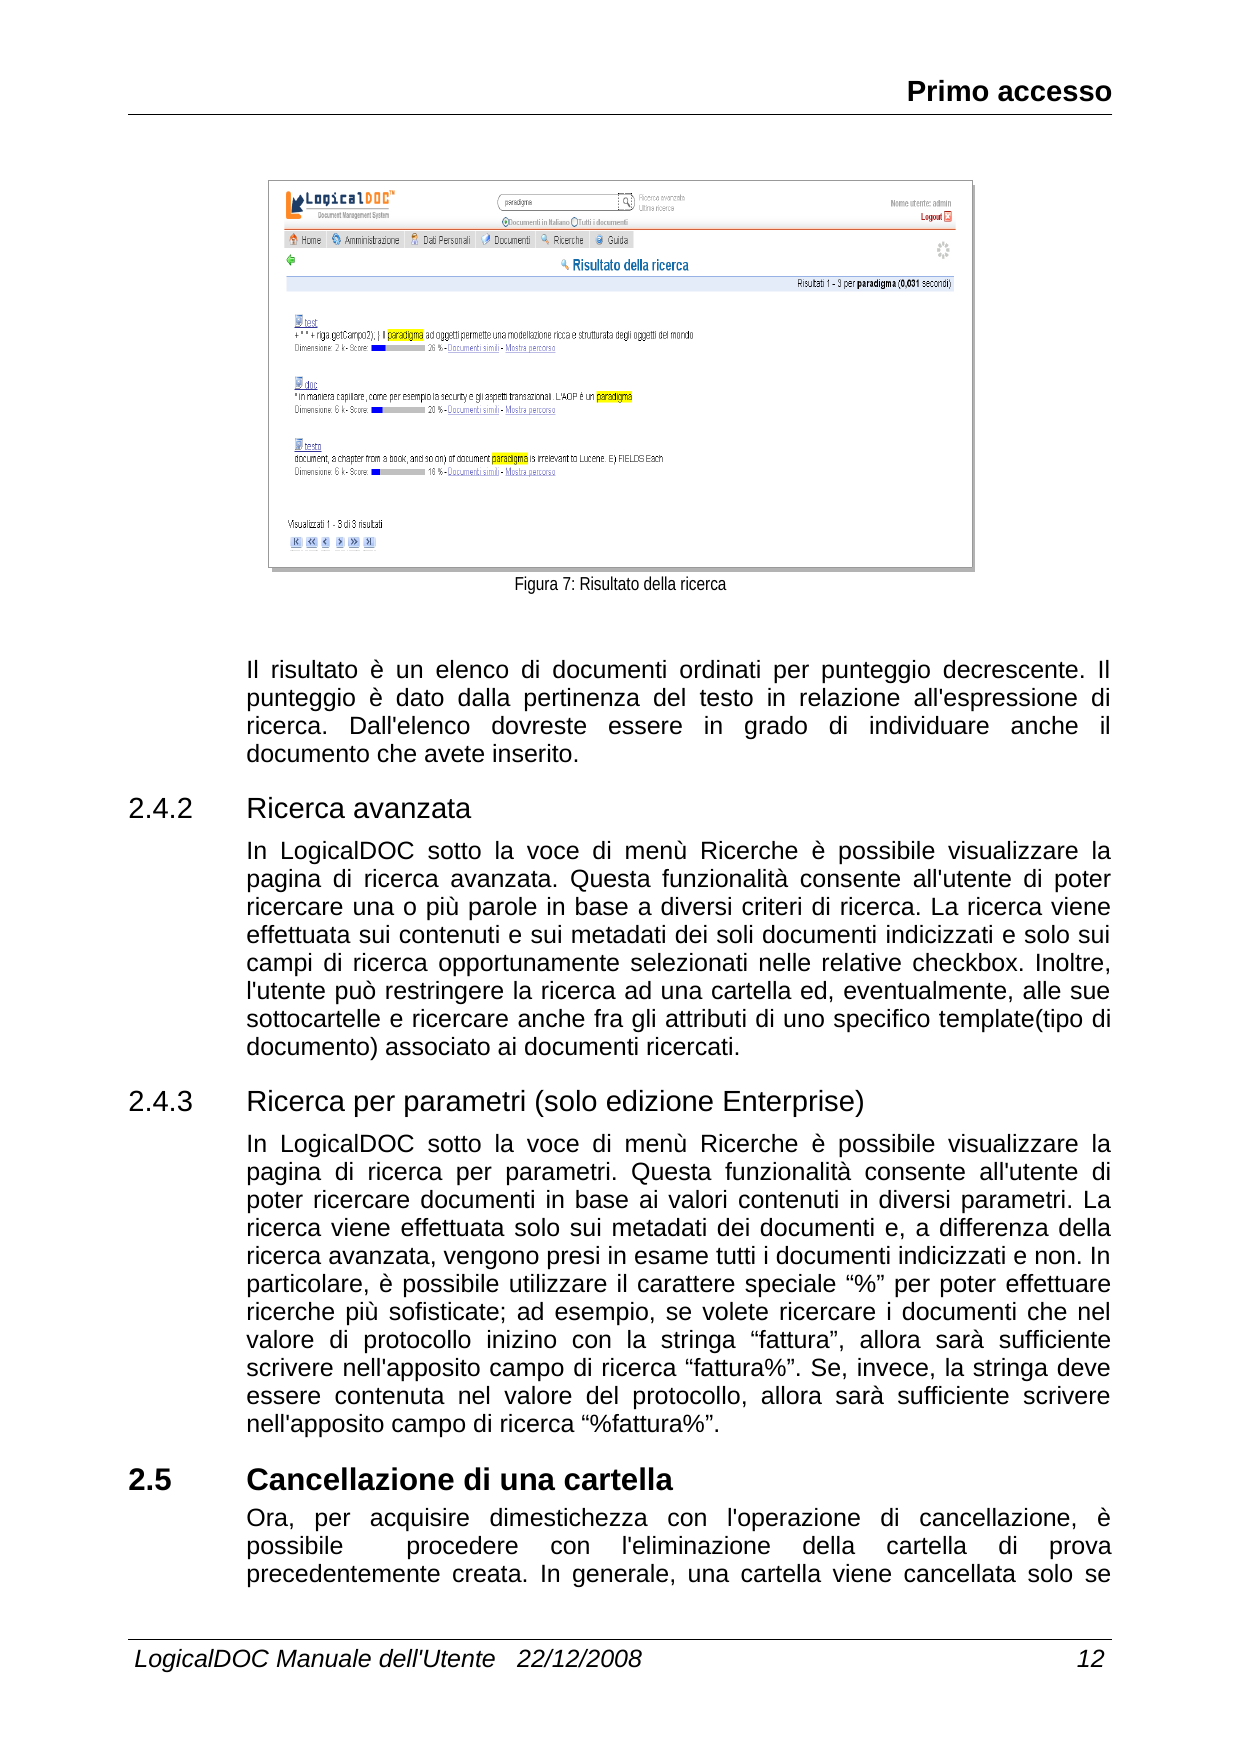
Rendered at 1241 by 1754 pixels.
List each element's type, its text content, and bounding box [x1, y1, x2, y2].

subtitle Cancellazione di una cartella [128, 1462, 1112, 1497]
text Figura 7: Risultato della ricerca [268, 568, 973, 595]
text In LogicalDOC sotto la voce di menù Ricerche è possibile visualizzare la pagina di ricerca avanzata. Questa funzionalità consente all'utente di poter ricercare una o più parole in base a diversi criteri di ricerca. La ricerca viene effettuata sui contenuti e sui metadati dei soli documenti indicizzati e solo sui campi di ricerca opportunamente selezionati nelle relative checkbox. Inoltre, l'utente può restringere la ricerca ad una cartella ed, eventualmente, alle sue sottocartelle e ricercare anche fra gli attributi di uno specifico template(tipo di documento) associato ai documenti ricercati. [246, 837, 1112, 1061]
subtitle Ricerca avanzata [128, 792, 1112, 825]
subtitle Ricerca per parametri (solo edizione Enterprise) [128, 1085, 1112, 1118]
text Il risultato è un elenco di documenti ordinati per punteggio decrescente. Il punteggio è dato dalla pertinenza del testo in relazione all'espressione di ricerca. Dall'elenco dovreste essere in grado di individuare anche il documento che avete inserito. [246, 656, 1112, 767]
text In LogicalDOC sotto la voce di menù Ricerche è possibile visualizzare la pagina di ricerca per parametri. Questa funzionalità consente all'utente di poter ricercare documenti in base ai valori contenuti in diversi parametri. La ricerca viene effettuata solo sui metadati dei documenti e, a differenza della ricerca avanzata, vengono presi in esame tutti i documenti indicizzati e non. In particolare, è possibile utilizzare il carattere speciale “%” per poter effettuare ricerche più sofisticate; ad esempio, se volete ricercare i documenti che nel valore di protocollo inizino con la stringa “fattura”, allora sarà sufficiente scrivere nell'apposito campo di ricerca “fattura%”. Se, invece, la stringa deve essere contenuta nel valore del protocollo, allora sarà sufficiente scrivere nell'apposito campo di ricerca “%fattura%”. [246, 1130, 1112, 1437]
picture [284, 189, 956, 558]
text Ora, per acquisire dimestichezza con l'operazione di cancellazione, è possibile procedere con l'eliminazione della cartella di prova precedentemente creata. In generale, una cartella viene cancellata solo se [246, 1503, 1112, 1587]
